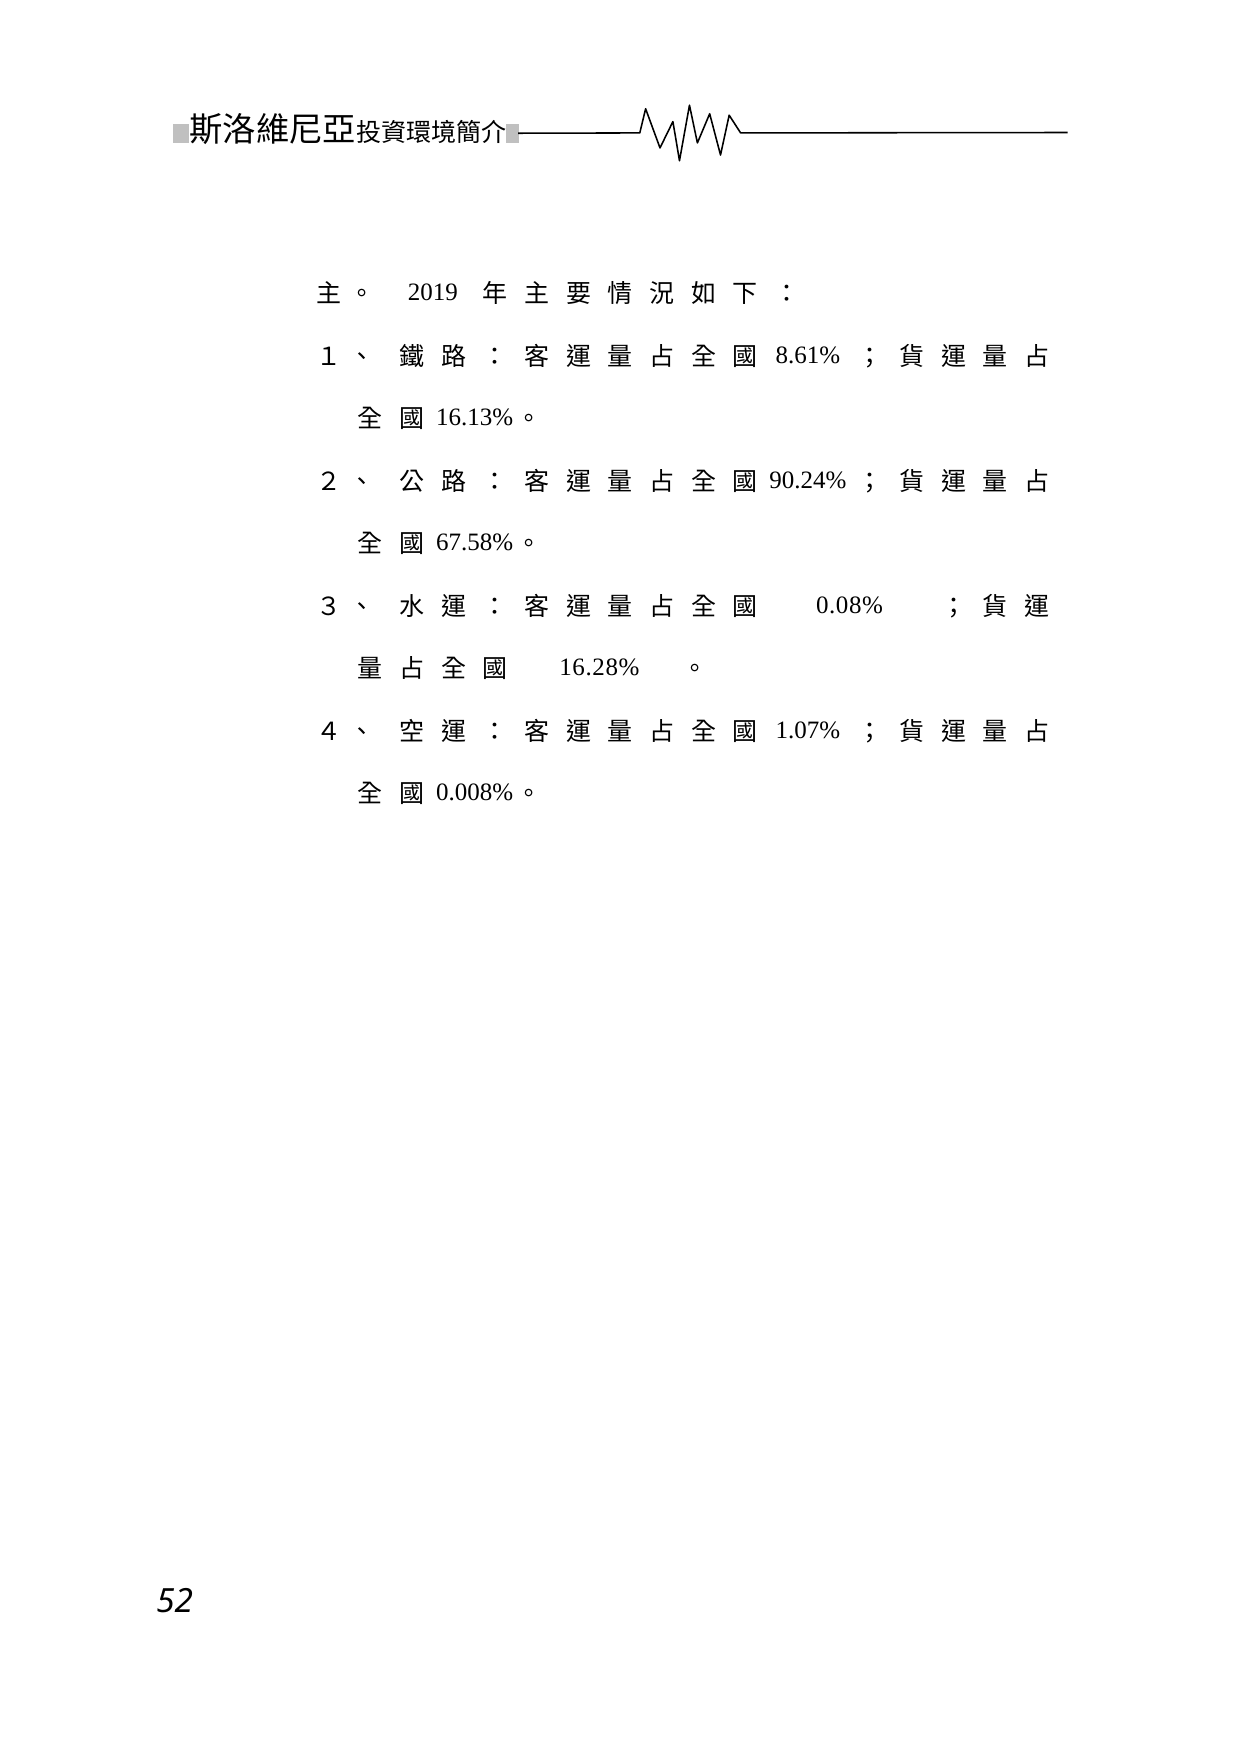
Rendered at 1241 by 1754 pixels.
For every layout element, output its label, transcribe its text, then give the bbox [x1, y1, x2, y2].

text １、鐵路：客運量占全國8.61%；貨運量占全國16.13%。 [281, 313, 1058, 438]
text ３、水運：客運量占全國0.08%；貨運量占全國16.28%。 [281, 563, 1058, 688]
text ２、公路：客運量占全國90.24%；貨運量占全國67.58%。 [281, 438, 1058, 563]
text 主。2019年主要情況如下： [281, 250, 1058, 313]
text ４、空運：客運量占全國1.07%；貨運量占全國0.008%。 [281, 688, 1058, 813]
